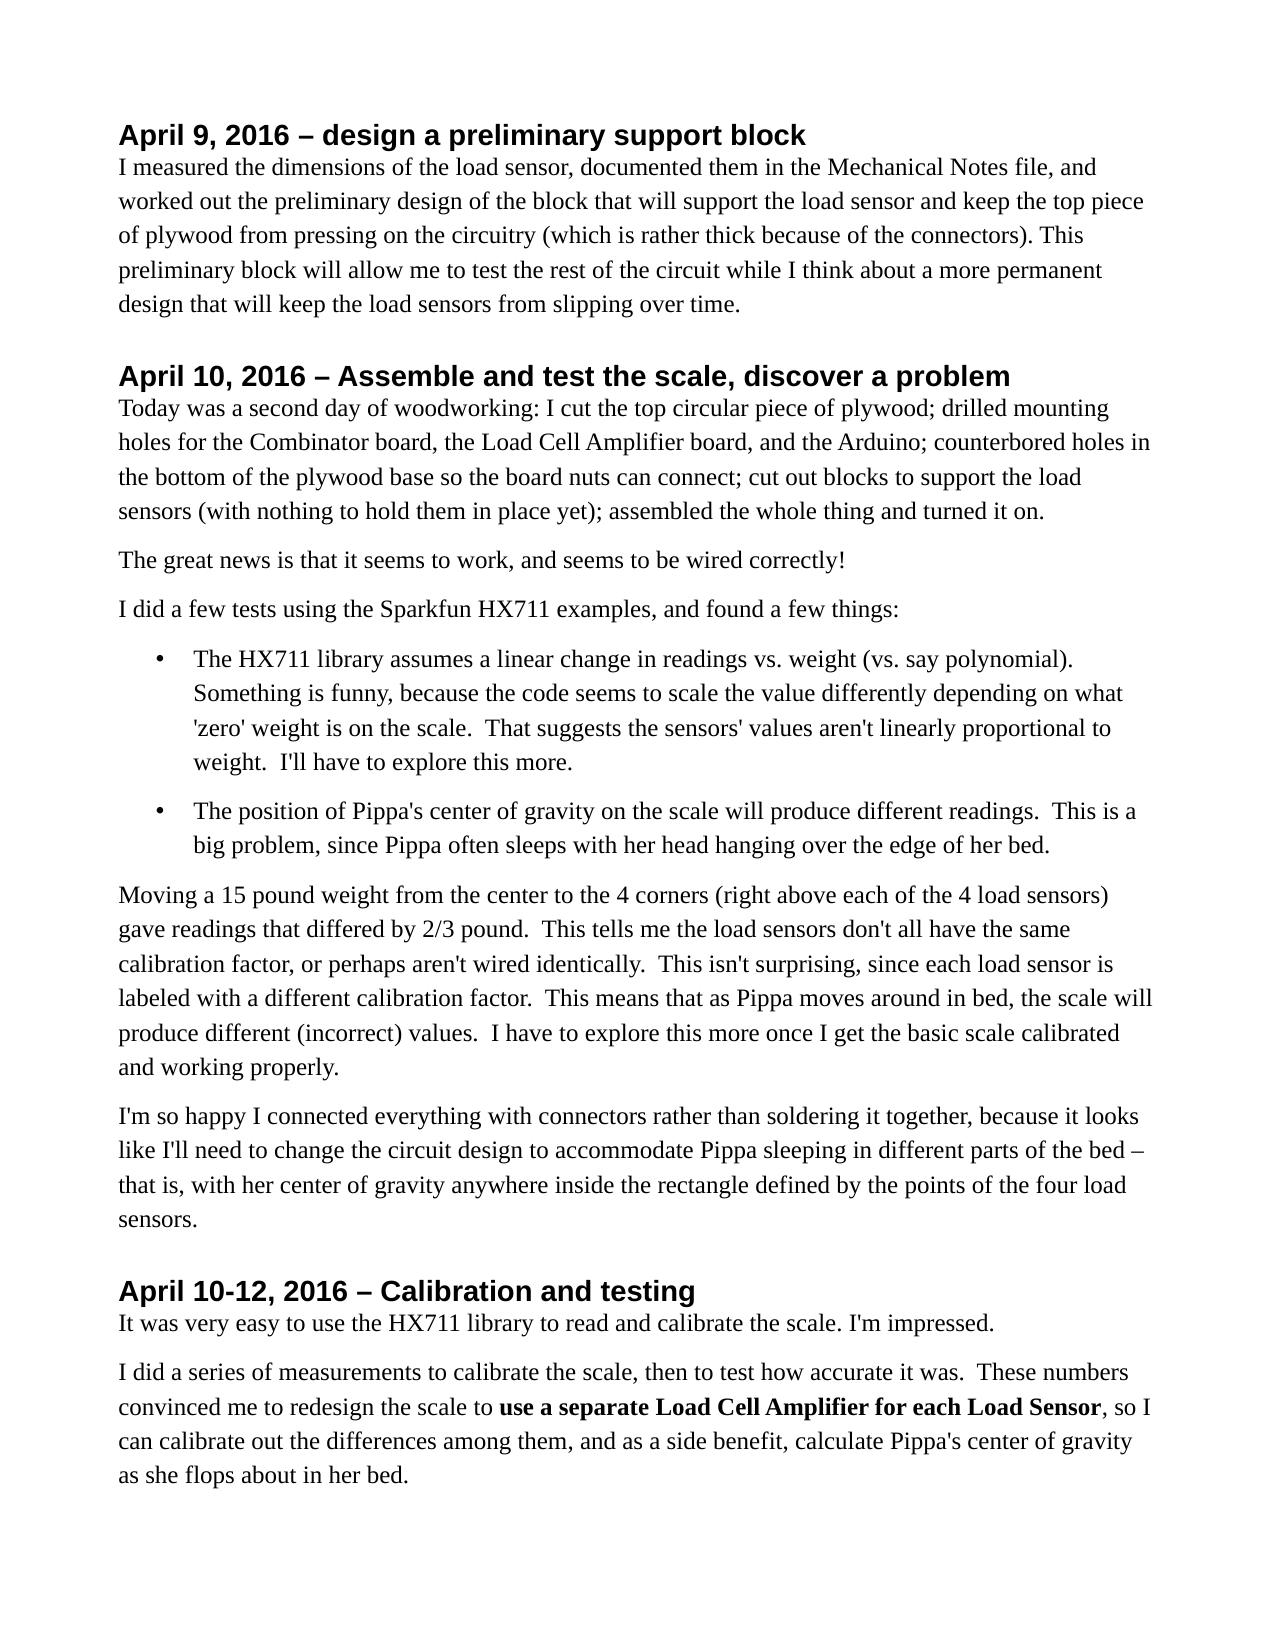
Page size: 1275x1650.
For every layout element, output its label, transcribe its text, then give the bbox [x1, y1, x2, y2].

subtitle April 10-12, 2016 – Calibration and testing [118, 1274, 1157, 1308]
text I did a series of measurements to calibrate the scale, then to test how accurate it was. These numbers convinced me to redesign the scale to use a separate Load Cell Amplifier for each Load Sensor, so I can calibrate out the differences among them, and as a side benefit, calculate Pippa's center of gravity as she flops about in her bed. [118, 1357, 1157, 1489]
subtitle April 9, 2016 – design a preliminary support block [118, 118, 1157, 152]
text I did a few tests using the Sparkfun HX711 examples, and found a few things: [118, 594, 1157, 623]
subtitle April 10, 2016 – Assemble and test the scale, discover a problem [118, 359, 1157, 393]
text The great news is that it seems to work, and seems to be wired correctly! [118, 546, 1157, 574]
list The HX711 library assumes a linear change in readings vs. weight (vs. say polynomial). Something is funny, because the code seems to scale the value differently depending on what 'zero' weight is on the scale. That suggests the sensors' values aren't linearly proportional to weight. I'll have to explore this more. [156, 644, 1157, 776]
text I'm so happy I connected everything with connectors rather than soldering it together, because it looks like I'll need to change the circuit design to accommodate Pippa sleeping in different parts of the bed – that is, with her center of gravity anywhere inside the rectangle defined by the points of the four load sensors. [118, 1101, 1157, 1233]
list The position of Pippa's center of gravity on the scale will produce different readings. This is a big problem, since Pippa often sleeps with her head hanging over the edge of her bed. [156, 796, 1157, 859]
text Today was a second day of woodworking: I cut the top circular piece of plywood; drilled mounting holes for the Combinator board, the Load Cell Amplifier board, and the Arduino; counterbored holes in the bottom of the plywood base so the board nuts can connect; cut out blocks to support the load sensors (with nothing to hold them in place yet); assembled the whole thing and turned it on. [118, 393, 1157, 525]
text I measured the dimensions of the load sensor, documented them in the Mechanical Notes file, and worked out the preliminary design of the block that will support the load sensor and keep the top piece of plywood from pressing on the circuitry (which is rather thick because of the connectors). This preliminary block will allow me to test the rest of the circuit while I think about a more permanent design that will keep the load sensors from slipping over time. [118, 152, 1157, 318]
text It was very easy to use the HX711 library to read and calibrate the scale. I'm impressed. [118, 1308, 1157, 1337]
text Moving a 15 pound weight from the center to the 4 corners (right above each of the 4 load sensors) gave readings that differed by 2/3 pound. This tells me the load sensors don't all have the same calibration factor, or perhaps aren't wired identically. This isn't surprising, since each load sensor is labeled with a different calibration factor. This means that as Pippa moves around in bed, the scale will produce different (incorrect) values. I have to explore this more once I get the basic scale calibrated and working properly. [118, 880, 1157, 1081]
